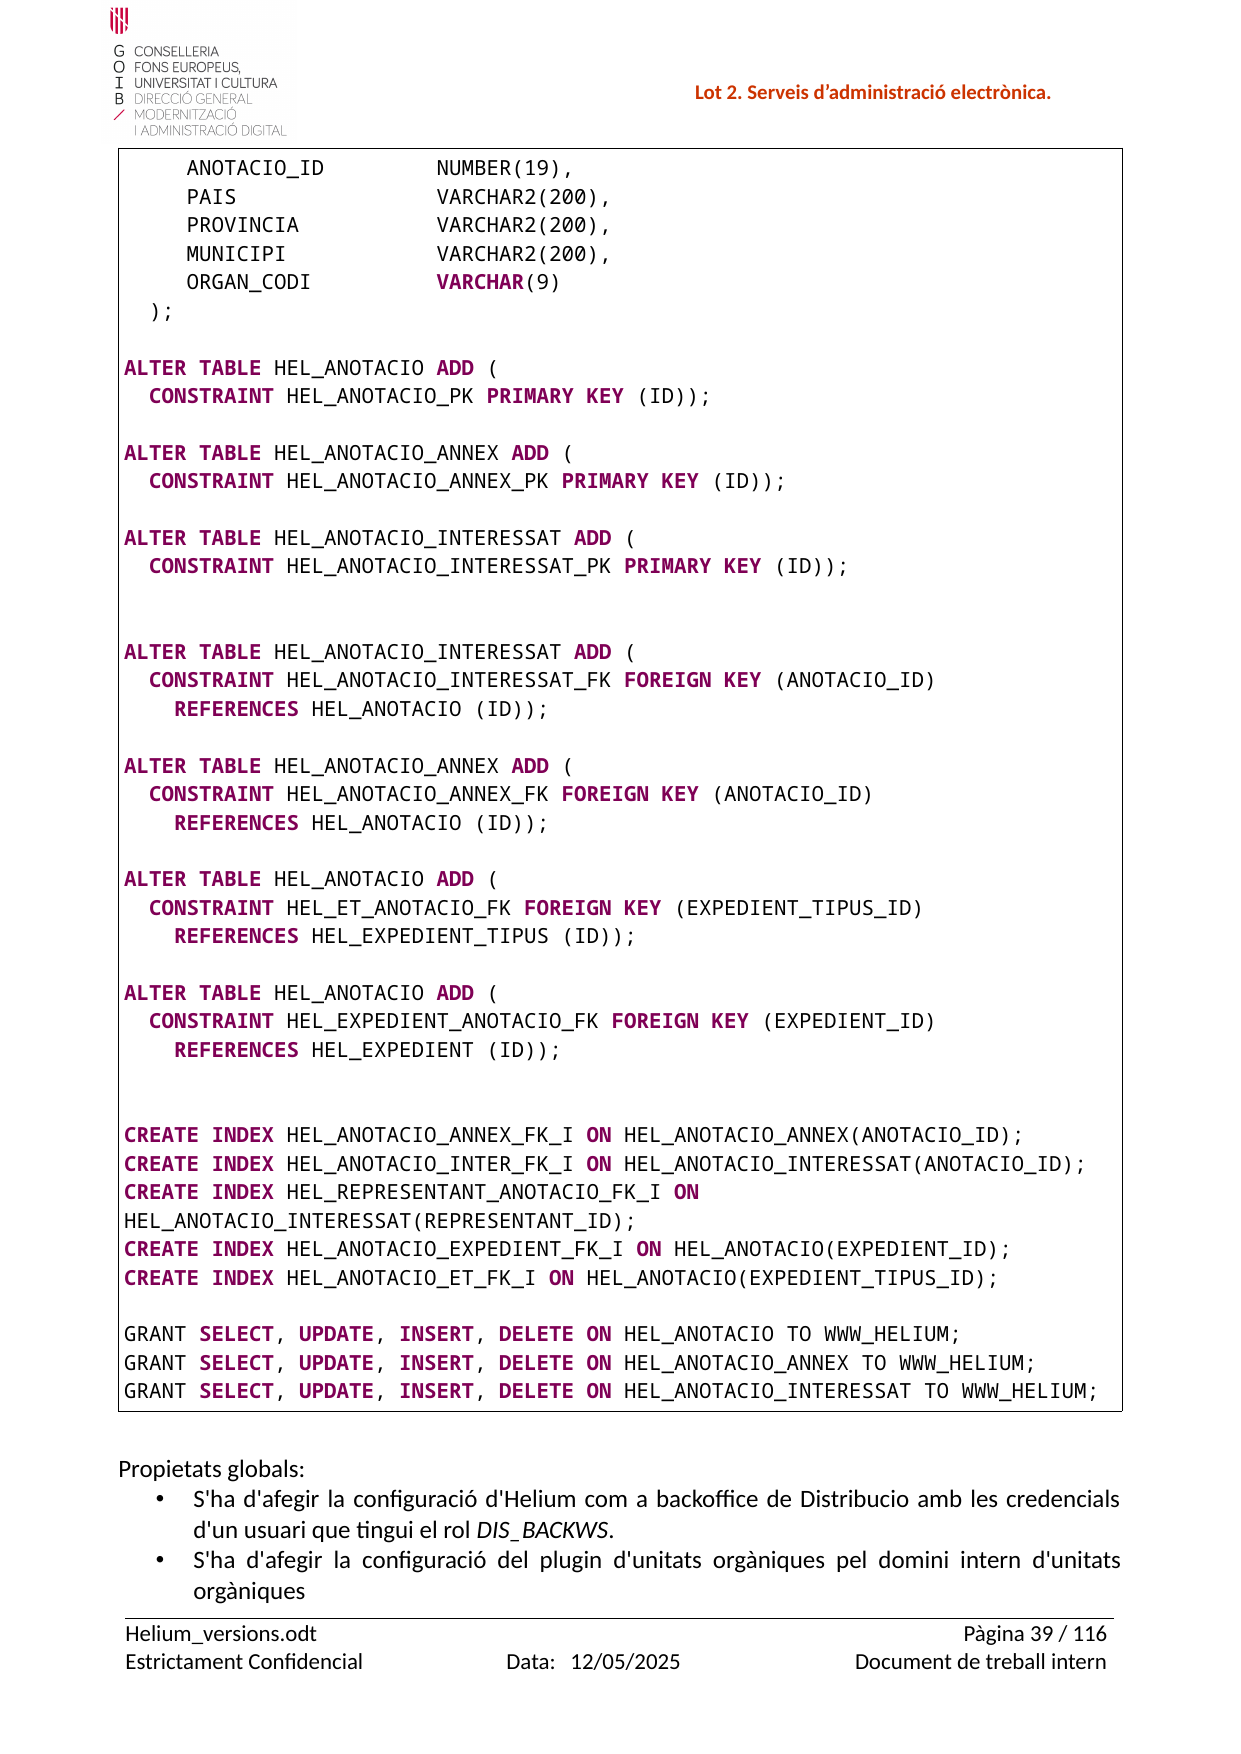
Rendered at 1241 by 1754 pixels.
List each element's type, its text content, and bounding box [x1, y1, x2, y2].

text Propietats globals: [118, 1453, 1122, 1483]
table_header ANOTACIO_ID NUMBER(19), PAIS VARCHAR2(200), PROVINCIA VARCHAR2(200), MUNICIPI VARCHAR2(200), ORGAN_CODI VARCHAR(9) ); ALTER TABLE HEL_ANOTACIO ADD ( CONSTRAINT HEL_ANOTACIO_PK PRIMARY KEY (ID)); ALTER TABLE HEL_ANOTACIO_ANNEX ADD ( CONSTRAINT HEL_ANOTACIO_ANNEX_PK PRIMARY KEY (ID)); ALTER TABLE HEL_ANOTACIO_INTERESSAT ADD ( CONSTRAINT HEL_ANOTACIO_INTERESSAT_PK PRIMARY KEY (ID)); ALTER TABLE HEL_ANOTACIO_INTERESSAT ADD ( CONSTRAINT HEL_ANOTACIO_INTERESSAT_FK FOREIGN KEY (ANOTACIO_ID) REFERENCES HEL_ANOTACIO (ID)); ALTER TABLE HEL_ANOTACIO_ANNEX ADD ( CONSTRAINT HEL_ANOTACIO_ANNEX_FK FOREIGN KEY (ANOTACIO_ID) REFERENCES HEL_ANOTACIO (ID)); ALTER TABLE HEL_ANOTACIO ADD ( CONSTRAINT HEL_ET_ANOTACIO_FK FOREIGN KEY (EXPEDIENT_TIPUS_ID) REFERENCES HEL_EXPEDIENT_TIPUS (ID)); ALTER TABLE HEL_ANOTACIO ADD ( CONSTRAINT HEL_EXPEDIENT_ANOTACIO_FK FOREIGN KEY (EXPEDIENT_ID) REFERENCES HEL_EXPEDIENT (ID)); CREATE INDEX HEL_ANOTACIO_ANNEX_FK_I ON HEL_ANOTACIO_ANNEX(ANOTACIO_ID); CREATE INDEX HEL_ANOTACIO_INTER_FK_I ON HEL_ANOTACIO_INTERESSAT(ANOTACIO_ID); CREATE INDEX HEL_REPRESENTANT_ANOTACIO_FK_I ON HEL_ANOTACIO_INTERESSAT(REPRESENTANT_ID); CREATE INDEX HEL_ANOTACIO_EXPEDIENT_FK_I ON HEL_ANOTACIO(EXPEDIENT_ID); CREATE INDEX HEL_ANOTACIO_ET_FK_I ON HEL_ANOTACIO(EXPEDIENT_TIPUS_ID); GRANT SELECT, UPDATE, INSERT, DELETE ON HEL_ANOTACIO TO WWW_HELIUM; GRANT SELECT, UPDATE, INSERT, DELETE ON HEL_ANOTACIO_ANNEX TO WWW_HELIUM; GRANT SELECT, UPDATE, INSERT, DELETE ON HEL_ANOTACIO_INTERESSAT TO WWW_HELIUM; [119, 149, 1122, 1411]
list S'ha d'afegir la configuració d'Helium com a backoffice de Distribucio amb les credencials d'un usuari que tingui el rol DIS_BACKWS. [156, 1483, 1122, 1544]
list S'ha d'afegir la configuració del plugin d'unitats orgàniques pel domini intern d'unitats orgàniques [156, 1544, 1122, 1606]
picture [100, 0, 297, 144]
